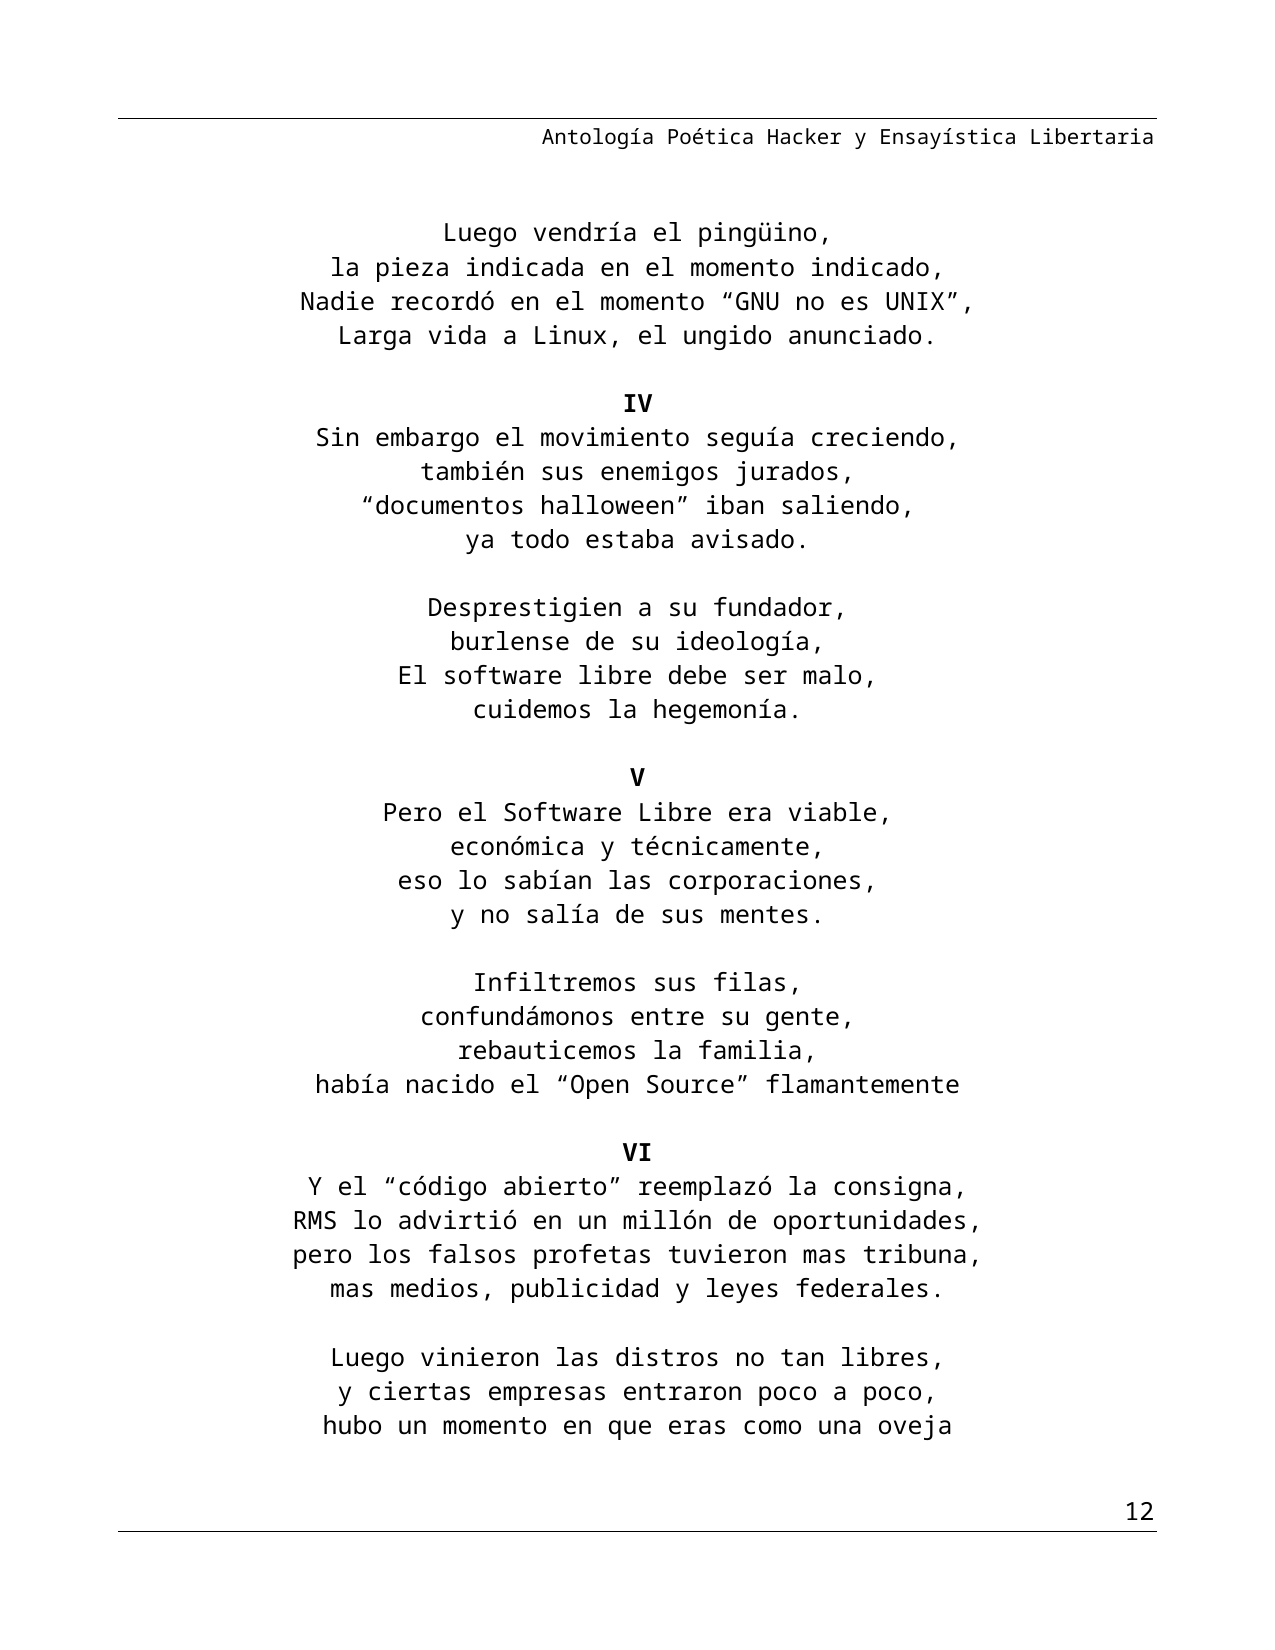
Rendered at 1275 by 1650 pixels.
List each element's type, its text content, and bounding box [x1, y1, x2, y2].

text Luego vinieron las distros no tan libres, [121, 1339, 1154, 1373]
text la pieza indicada en el momento indicado, [121, 249, 1154, 283]
text RMS lo advirtió en un millón de oportunidades, [121, 1203, 1154, 1237]
text Nadie recordó en el momento “GNU no es UNIX”, [121, 283, 1154, 317]
text “documentos halloween” iban saliendo, [121, 488, 1154, 522]
text eso lo sabían las corporaciones, [121, 862, 1154, 896]
text El software libre debe ser malo, [121, 658, 1154, 692]
text económica y técnicamente, [121, 828, 1154, 862]
text cuidemos la hegemonía. [121, 692, 1154, 726]
text también sus enemigos jurados, [121, 453, 1154, 488]
text V [121, 760, 1154, 794]
text confundámonos entre su gente, [121, 998, 1154, 1033]
text Pero el Software Libre era viable, [121, 794, 1154, 828]
text mas medios, publicidad y leyes federales. [121, 1271, 1154, 1305]
text Infiltremos sus filas, [121, 964, 1154, 998]
text Luego vendría el pingüino, [121, 215, 1154, 249]
text Sin embargo el movimiento seguía creciendo, [121, 419, 1154, 453]
text había nacido el “Open Source” flamantemente [121, 1067, 1154, 1101]
text burlense de su ideología, [121, 624, 1154, 658]
text y ciertas empresas entraron poco a poco, [121, 1373, 1154, 1407]
text y no salía de sus mentes. [121, 896, 1154, 930]
text Larga vida a Linux, el ungido anunciado. [121, 317, 1154, 351]
text VI [121, 1135, 1154, 1169]
text IV [121, 385, 1154, 419]
text Y el “código abierto” reemplazó la consigna, [121, 1169, 1154, 1203]
text pero los falsos profetas tuvieron mas tribuna, [121, 1237, 1154, 1271]
text hubo un momento en que eras como una oveja [121, 1407, 1154, 1441]
text ya todo estaba avisado. [121, 522, 1154, 556]
text Desprestigien a su fundador, [121, 590, 1154, 624]
text rebauticemos la familia, [121, 1033, 1154, 1067]
